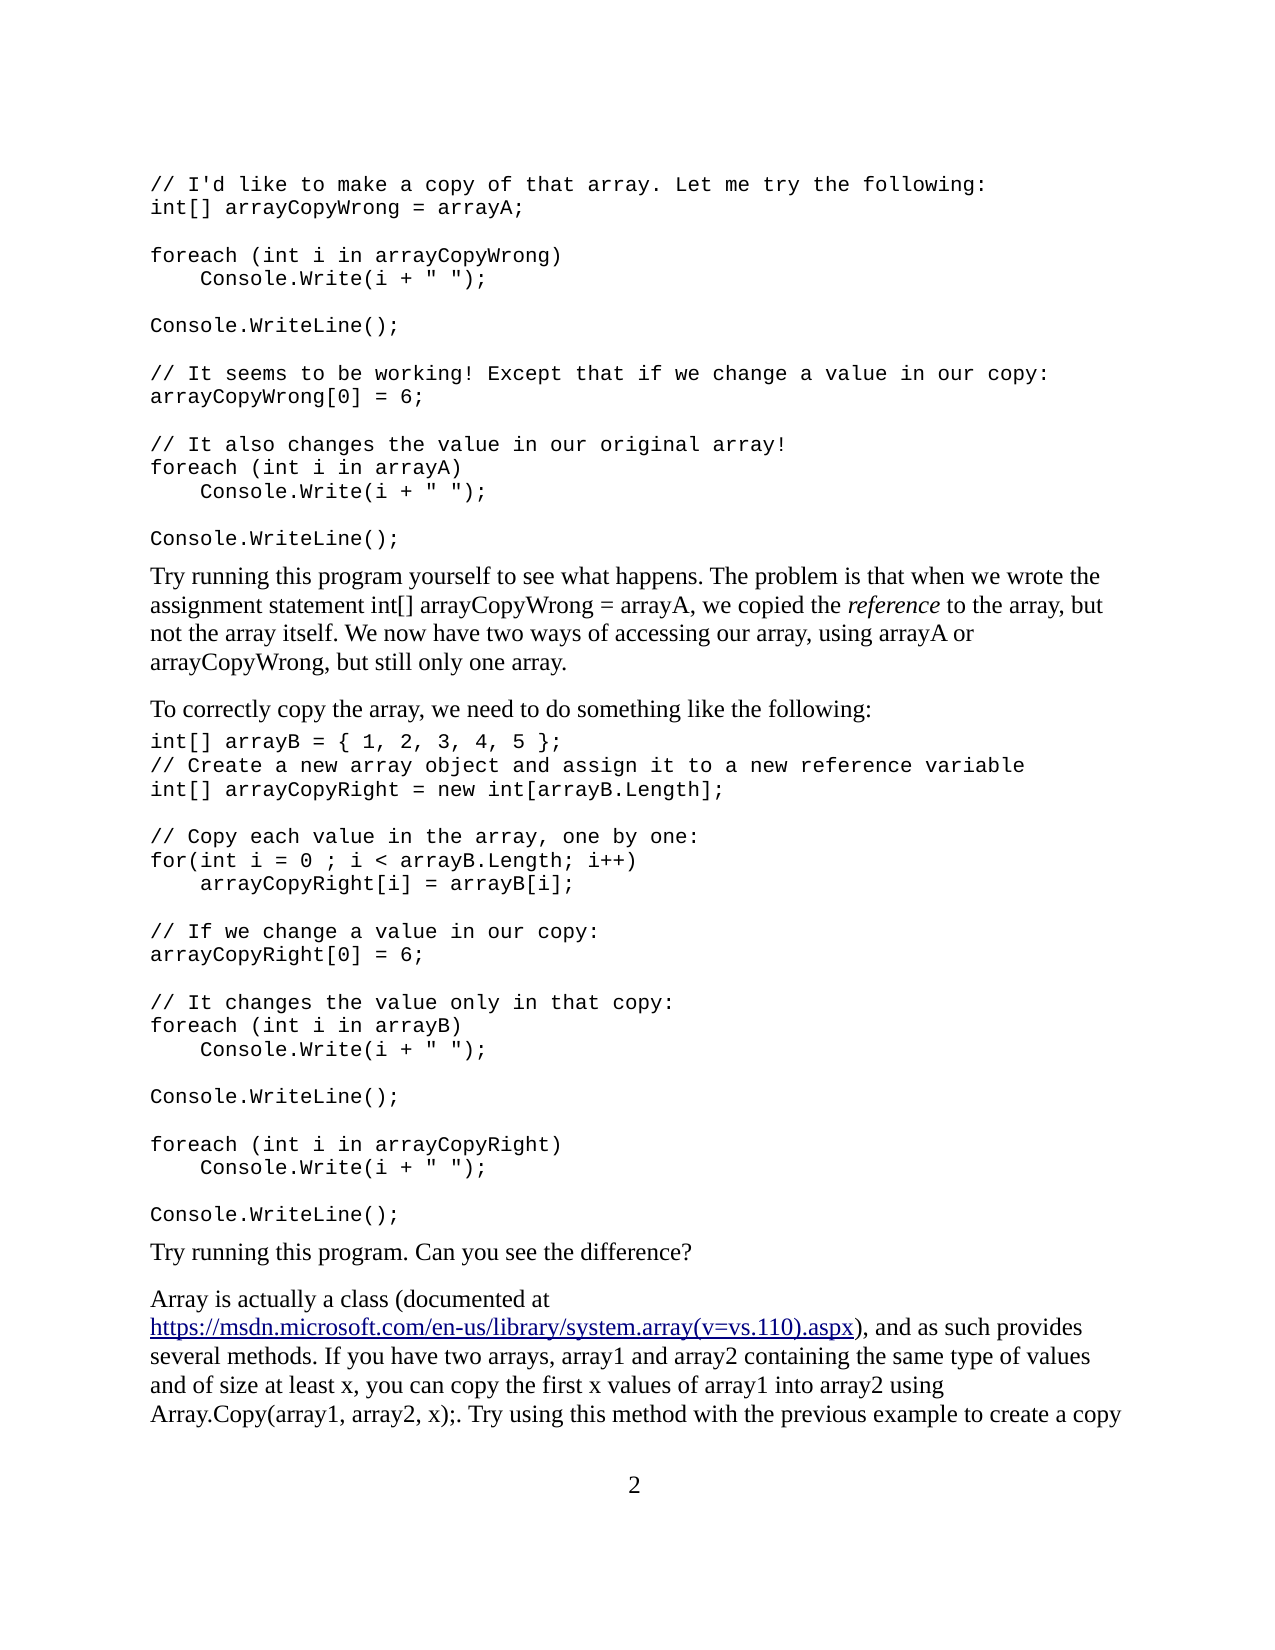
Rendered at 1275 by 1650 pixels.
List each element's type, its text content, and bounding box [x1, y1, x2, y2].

text foreach (int i in arrayCopyRight) [150, 1133, 1125, 1157]
text arrayCopyRight[i] = arrayB[i]; [150, 873, 1125, 897]
text foreach (int i in arrayCopyWrong) [150, 244, 1125, 268]
text int[] arrayCopyWrong = arrayA; [150, 197, 1125, 221]
text arrayCopyRight[0] = 6; [150, 944, 1125, 968]
text int[] arrayCopyRight = new int[arrayB.Length]; [150, 779, 1125, 802]
text Console.Write(i + " "); [150, 1157, 1125, 1181]
text // If we change a value in our copy: [150, 921, 1125, 944]
text Console.WriteLine(); [150, 528, 1125, 552]
text Console.Write(i + " "); [150, 268, 1125, 292]
text Try running this program yourself to see what happens. The problem is that when we wrote the assignment statement int[] arrayCopyWrong = arrayA, we copied the reference to the array, but not the array itself. We now have two ways of accessing our array, using arrayA or arrayCopyWrong, but still only one array. [150, 561, 1125, 676]
text Console.Write(i + " "); [150, 1039, 1125, 1063]
text foreach (int i in arrayB) [150, 1015, 1125, 1039]
text To correctly copy the array, we need to do something like the following: [150, 694, 1125, 723]
text Console.WriteLine(); [150, 1086, 1125, 1110]
text // It seems to be working! Except that if we change a value in our copy: [150, 363, 1125, 386]
text // It also changes the value in our original array! [150, 434, 1125, 457]
text Console.Write(i + " "); [150, 481, 1125, 505]
text int[] arrayB = { 1, 2, 3, 4, 5 }; [150, 732, 1125, 755]
text arrayCopyWrong[0] = 6; [150, 386, 1125, 410]
text Console.WriteLine(); [150, 1204, 1125, 1228]
text for(int i = 0 ; i < arrayB.Length; i++) [150, 850, 1125, 873]
text // Create a new array object and assign it to a new reference variable [150, 755, 1125, 779]
text // Copy each value in the array, one by one: [150, 826, 1125, 850]
text // I'd like to make a copy of that array. Let me try the following: [150, 174, 1125, 197]
text Array is actually a class (documented at https://msdn.microsoft.com/en-us/library/system.array(v=vs.110).aspx), and as such provides several methods. If you have two arrays, array1 and array2 containing the same type of values and of size at least x, you can copy the first x values of array1 into array2 using Array.Copy(array1, array2, x);. Try using this method with the previous example to create a copy [150, 1284, 1125, 1427]
text foreach (int i in arrayA) [150, 457, 1125, 481]
text Console.WriteLine(); [150, 316, 1125, 339]
text // It changes the value only in that copy: [150, 992, 1125, 1015]
text Try running this program. Can you see the difference? [150, 1237, 1125, 1266]
